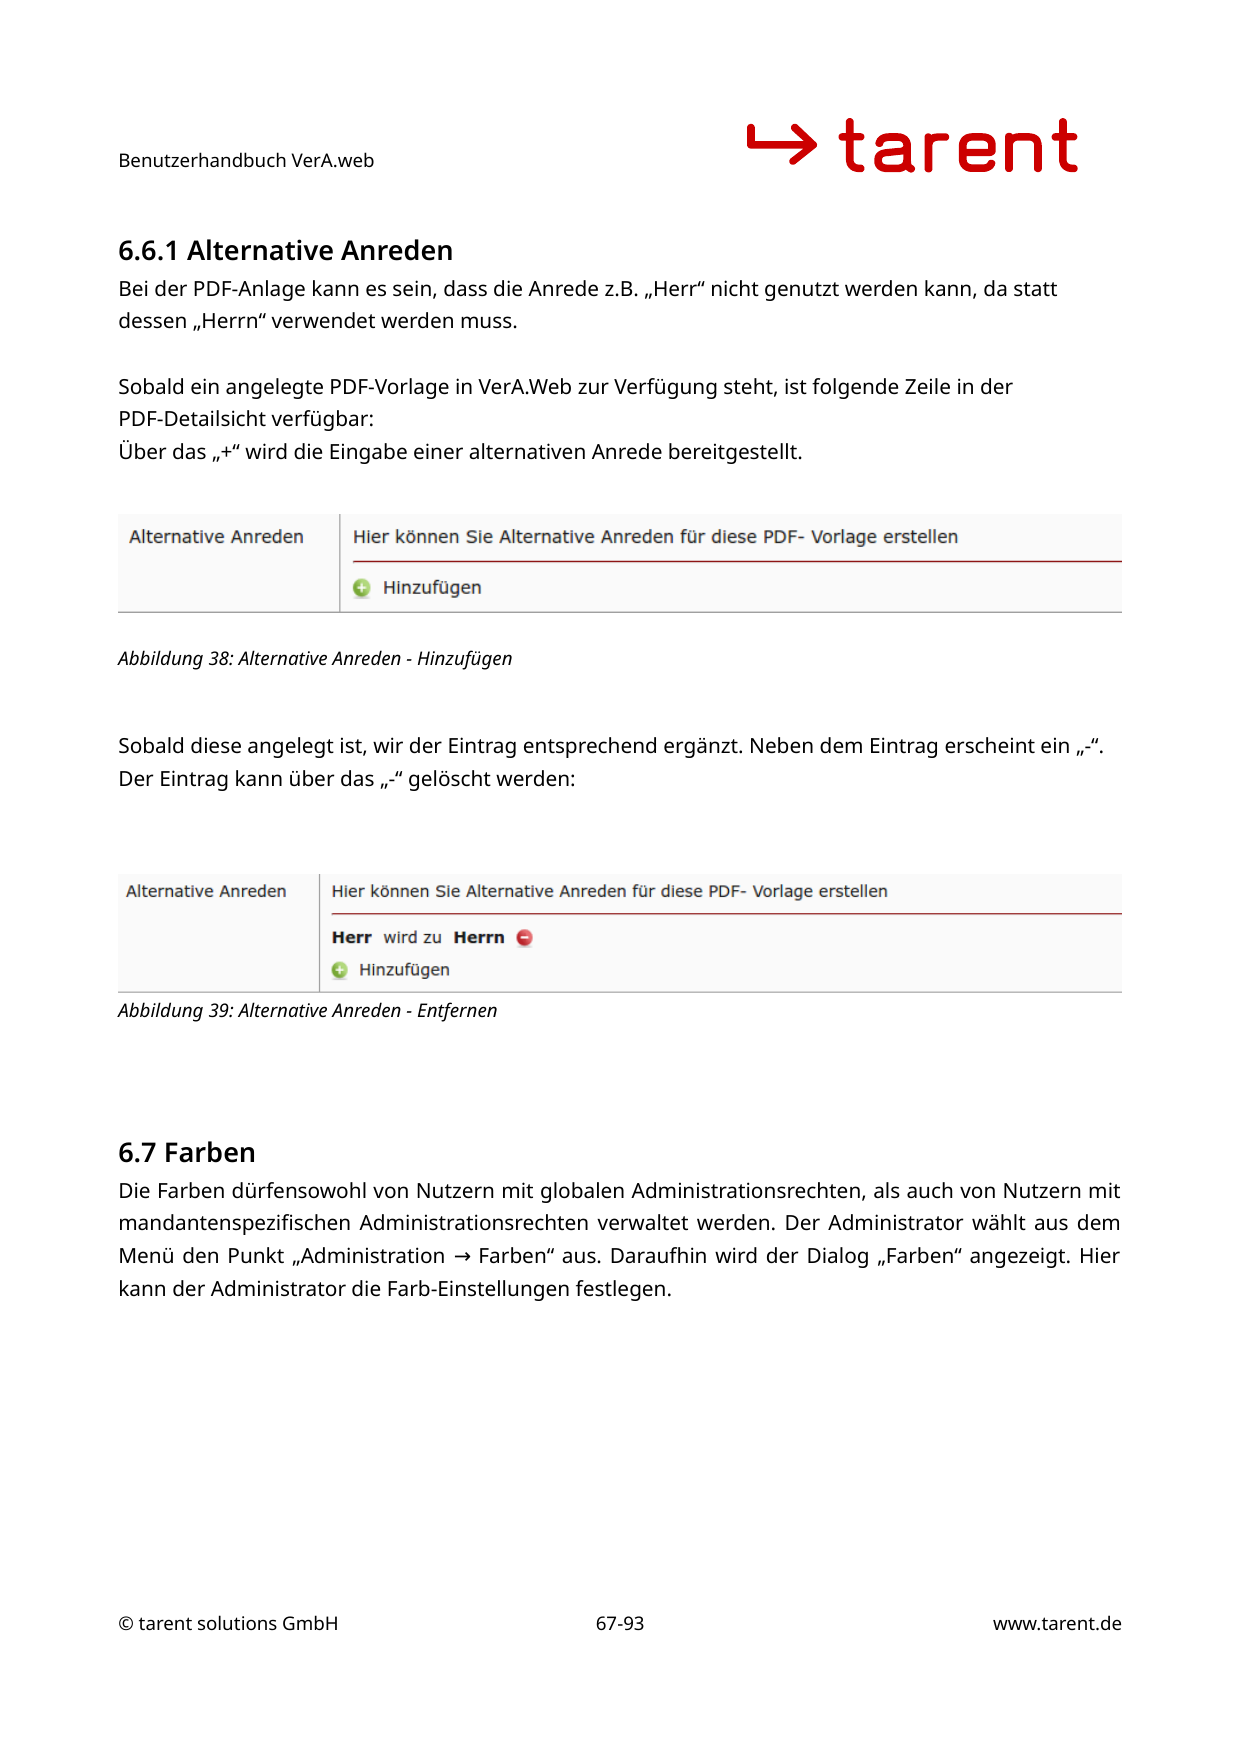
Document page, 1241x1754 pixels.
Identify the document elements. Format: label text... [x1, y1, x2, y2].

text Sobald diese angelegt ist, wir der Eintrag entsprechend ergänzt. Neben dem Eintrag erscheint ein „-“. Der Eintrag kann über das „-“ gelöscht werden: [118, 731, 1122, 792]
picture [118, 874, 1122, 994]
text Abbildung 38: Alternative Anreden - Hinzufügen [118, 613, 1122, 671]
subtitle Alternative Anreden [118, 232, 1122, 268]
text Sobald ein angelegte PDF-Vorlage in VerA.Web zur Verfügung steht, ist folgende Zeile in der [118, 372, 1122, 400]
text Bei der PDF-Anlage kann es sein, dass die Anrede z.B. „Herr“ nicht genutzt werden kann, da statt dessen „Herrn“ verwendet werden muss. [118, 274, 1122, 335]
text Abbildung 39: Alternative Anreden - Entfernen [118, 994, 1122, 1023]
text [118, 502, 1122, 514]
text Über das „+“ wird die Eingabe einer alternativen Anrede bereitgestellt. [118, 437, 1122, 466]
picture [118, 514, 1122, 613]
text PDF-Detailsicht verfügbar: [118, 404, 1122, 433]
subtitle Farben [118, 1133, 1122, 1170]
text Die Farben dürfensowohl von Nutzern mit globalen Administrationsrechten, als auch von Nutzern mit mandantenspezifischen Administrationsrechten verwaltet werden. Der Administrator wählt aus dem Menü den Punkt „Administration → Farben“ aus. Daraufhin wird der Dialog „Farben“ angezeigt. Hier kann der Administrator die Farb-Einstellungen festlegen. [118, 1176, 1122, 1302]
